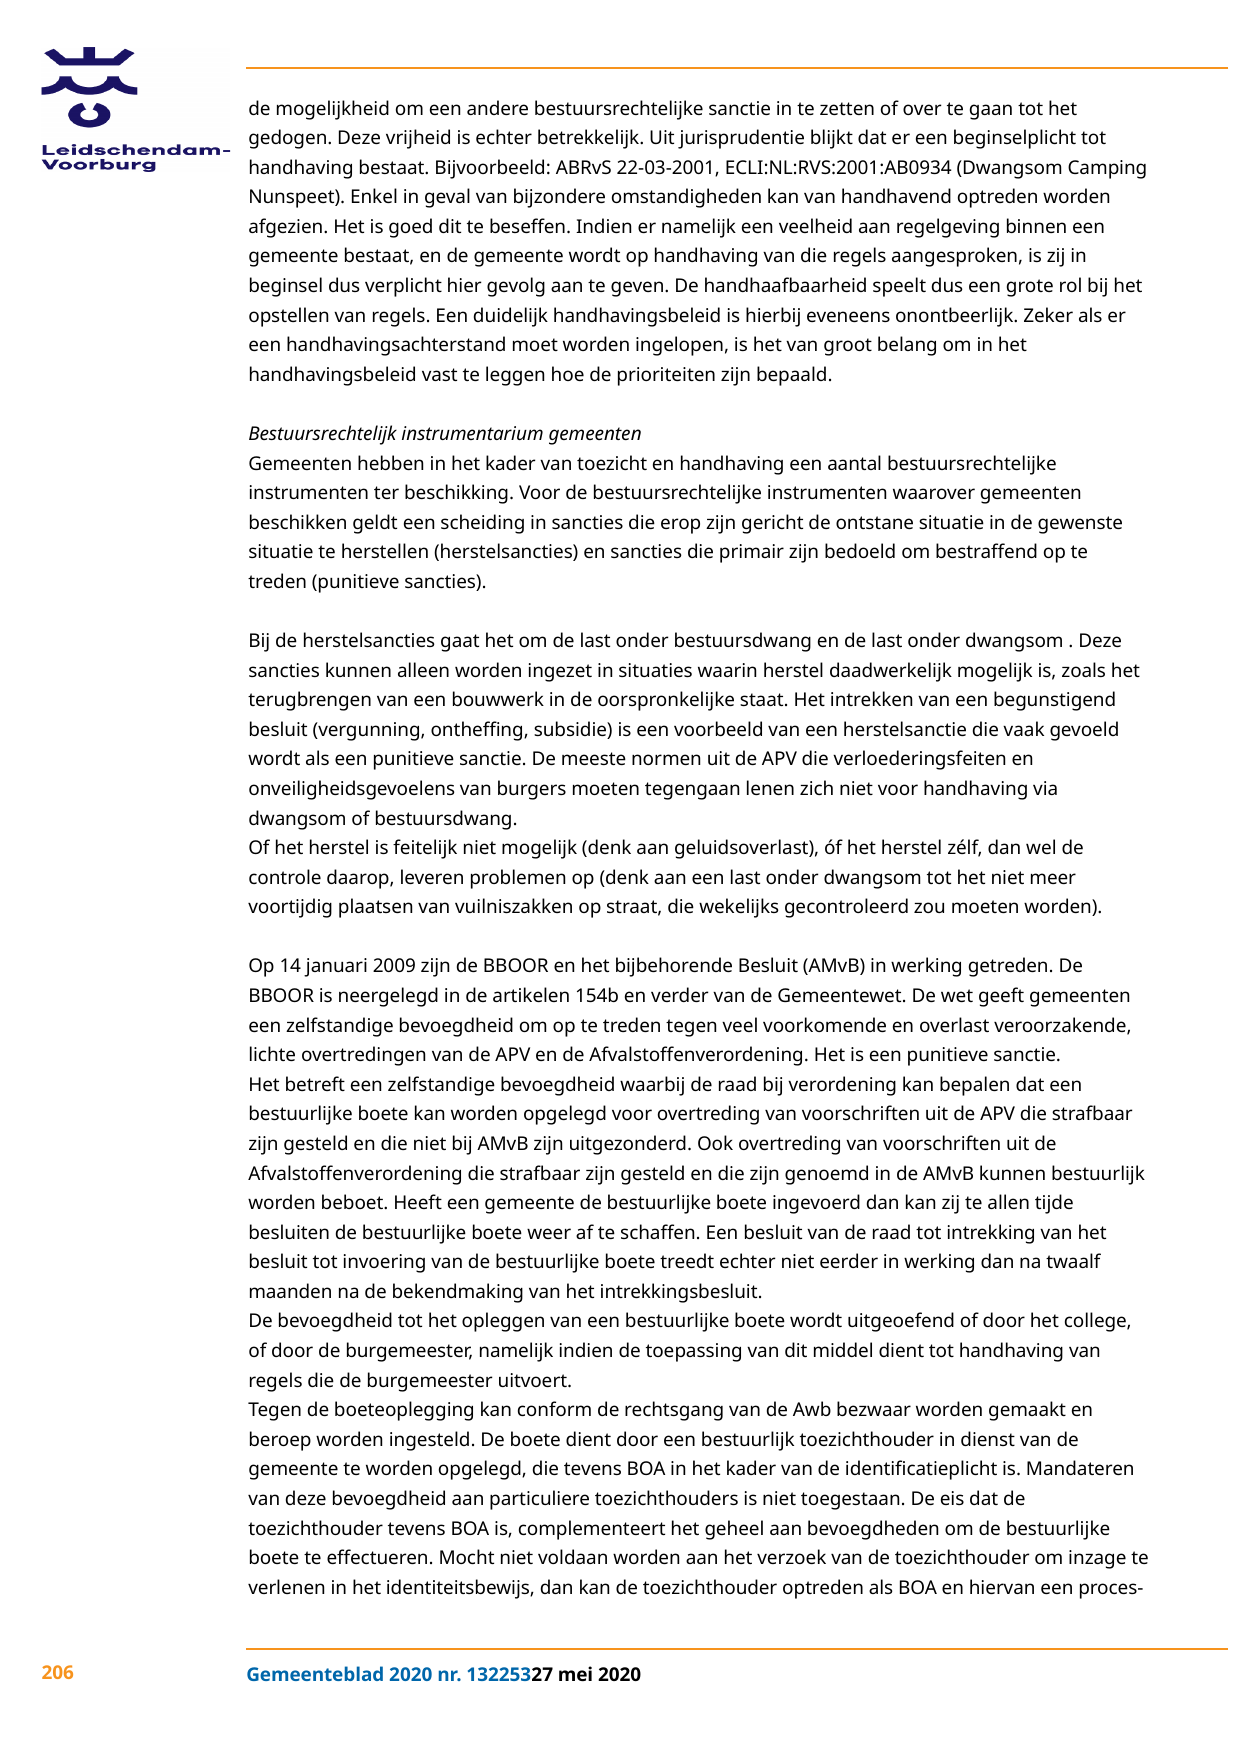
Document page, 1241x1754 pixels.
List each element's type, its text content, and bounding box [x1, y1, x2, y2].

text Tegen de boeteoplegging kan conform de rechtsgang van de Awb bezwaar worden gemaakt en beroep worden ingesteld. De boete dient door een bestuurlijk toezichthouder in dienst van de gemeente te worden opgelegd, die tevens BOA in het kader van de identificatieplicht is. Mandateren van deze bevoegdheid aan particuliere toezichthouders is niet toegestaan. De eis dat de toezichthouder tevens BOA is, complementeert het geheel aan bevoegdheden om de bestuurlijke boete te effectueren. Mocht niet voldaan worden aan het verzoek van de toezichthouder om inzage te verlenen in het identiteitsbewijs, dan kan de toezichthouder optreden als BOA en hiervan een proces- [248, 1396, 1152, 1600]
text Of het herstel is feitelijk niet mogelijk (denk aan geluidsoverlast), óf het herstel zélf, dan wel de controle daarop, leveren problemen op (denk aan een last onder dwangsom tot het niet meer voortijdig plaatsen van vuilniszakken op straat, die wekelijks gecontroleerd zou moeten worden). [248, 834, 1152, 919]
text Bij de herstelsancties gaat het om de last onder bestuursdwang en de last onder dwangsom . Deze sancties kunnen alleen worden ingezet in situaties waarin herstel daadwerkelijk mogelijk is, zoals het terugbrengen van een bouwwerk in de oorspronkelijke staat. Het intrekken van een begunstigend besluit (vergunning, ontheffing, subsidie) is een voorbeeld van een herstelsanctie die vaak gevoeld wordt als een punitieve sanctie. De meeste normen uit de APV die verloederingsfeiten en onveiligheidsgevoelens van burgers moeten tegengaan lenen zich niet voor handhaving via dwangsom of bestuursdwang. [248, 627, 1152, 831]
text De bevoegdheid tot het opleggen van een bestuurlijke boete wordt uitgeoefend of door het college, of door de burgemeester, namelijk indien de toepassing van dit middel dient tot handhaving van regels die de burgemeester uitvoert. [248, 1308, 1152, 1393]
text Bestuursrechtelijk instrumentarium gemeenten [248, 420, 1152, 446]
text Het betreft een zelfstandige bevoegdheid waarbij de raad bij verordening kan bepalen dat een bestuurlijke boete kan worden opgelegd voor overtreding van voorschriften uit de APV die strafbaar zijn gesteld en die niet bij AMvB zijn uitgezonderd. Ook overtreding van voorschriften uit de Afvalstoffenverordening die strafbaar zijn gesteld en die zijn genoemd in de AMvB kunnen bestuurlijk worden beboet. Heeft een gemeente de bestuurlijke boete ingevoerd dan kan zij te allen tijde besluiten de bestuurlijke boete weer af te schaffen. Een besluit van de raad tot intrekking van het besluit tot invoering van de bestuurlijke boete treedt echter niet eerder in werking dan na twaalf maanden na de bekendmaking van het intrekkingsbesluit. [248, 1071, 1152, 1304]
picture [41, 47, 231, 172]
text Op 14 januari 2009 zijn de BBOOR en het bijbehorende Besluit (AMvB) in werking getreden. De BBOOR is neergelegd in de artikelen 154b en verder van de Gemeentewet. De wet geeft gemeenten een zelfstandige bevoegdheid om op te treden tegen veel voorkomende en overlast veroorzakende, lichte overtredingen van de APV en de Afvalstoffenverordening. Het is een punitieve sanctie. [248, 953, 1152, 1067]
text de mogelijkheid om een andere bestuursrechtelijke sanctie in te zetten of over te gaan tot het gedogen. Deze vrijheid is echter betrekkelijk. Uit jurisprudentie blijkt dat er een beginselplicht tot handhaving bestaat. Bijvoorbeeld: ABRvS 22-03-2001, ECLI:NL:RVS:2001:AB0934 (Dwangsom Camping Nunspeet). Enkel in geval van bijzondere omstandigheden kan van handhavend optreden worden afgezien. Het is goed dit te beseffen. Indien er namelijk een veelheid aan regelgeving binnen een gemeente bestaat, en de gemeente wordt op handhaving van die regels aangesproken, is zij in beginsel dus verplicht hier gevolg aan te geven. De handhaafbaarheid speelt dus een grote rol bij het opstellen van regels. Een duidelijk handhavingsbeleid is hierbij eveneens onontbeerlijk. Zeker als er een handhavingsachterstand moet worden ingelopen, is het van groot belang om in het handhavingsbeleid vast te leggen hoe de prioriteiten zijn bepaald. [248, 95, 1152, 387]
text Gemeenten hebben in het kader van toezicht en handhaving een aantal bestuursrechtelijke instrumenten ter beschikking. Voor de bestuursrechtelijke instrumenten waarover gemeenten beschikken geldt een scheiding in sancties die erop zijn gericht de ontstane situatie in de gewenste situatie te herstellen (herstelsancties) en sancties die primair zijn bedoeld om bestraffend op te treden (punitieve sancties). [248, 450, 1152, 594]
